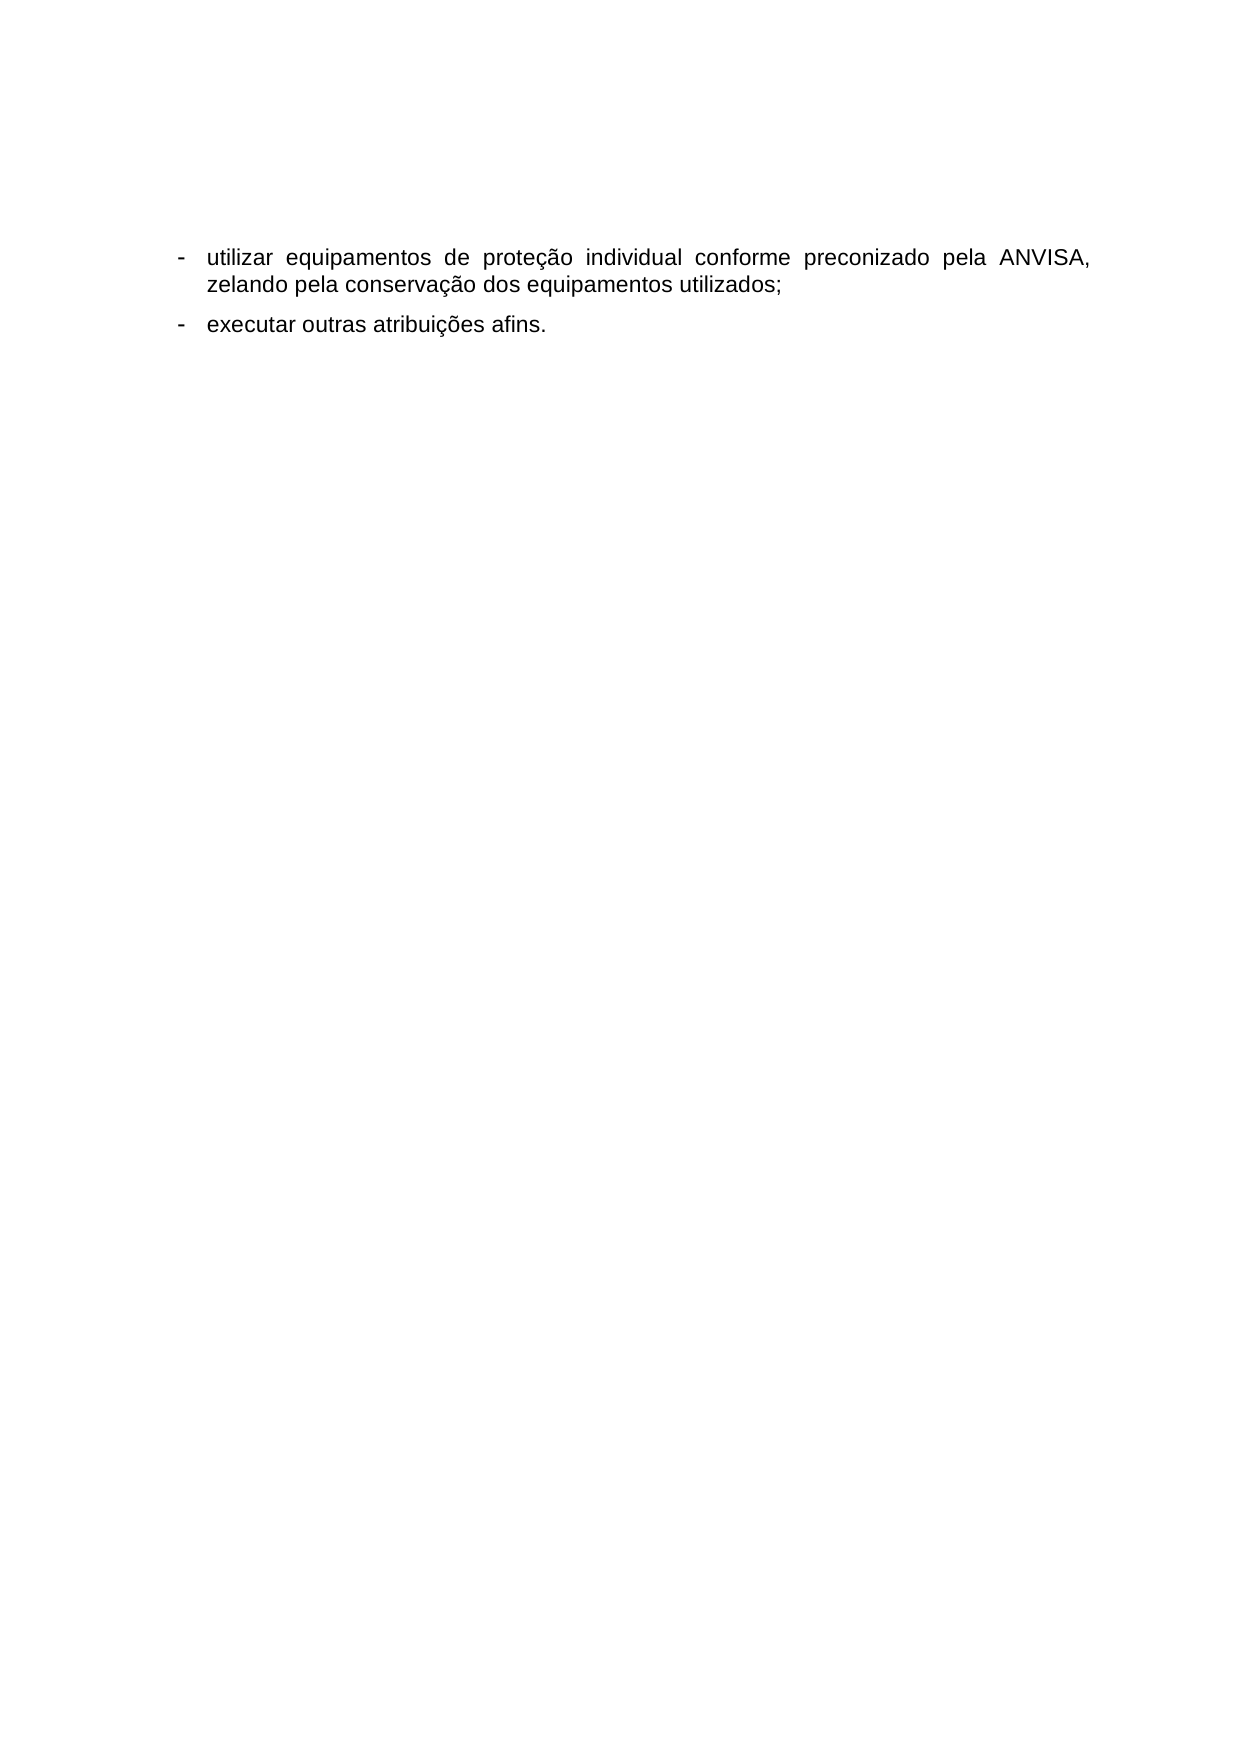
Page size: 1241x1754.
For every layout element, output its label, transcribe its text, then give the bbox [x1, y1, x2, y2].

list executar outras atribuições afins. [177, 310, 1092, 337]
list utilizar equipamentos de proteção individual conforme preconizado pela ANVISA, zelando pela conservação dos equipamentos utilizados; [177, 243, 1092, 297]
